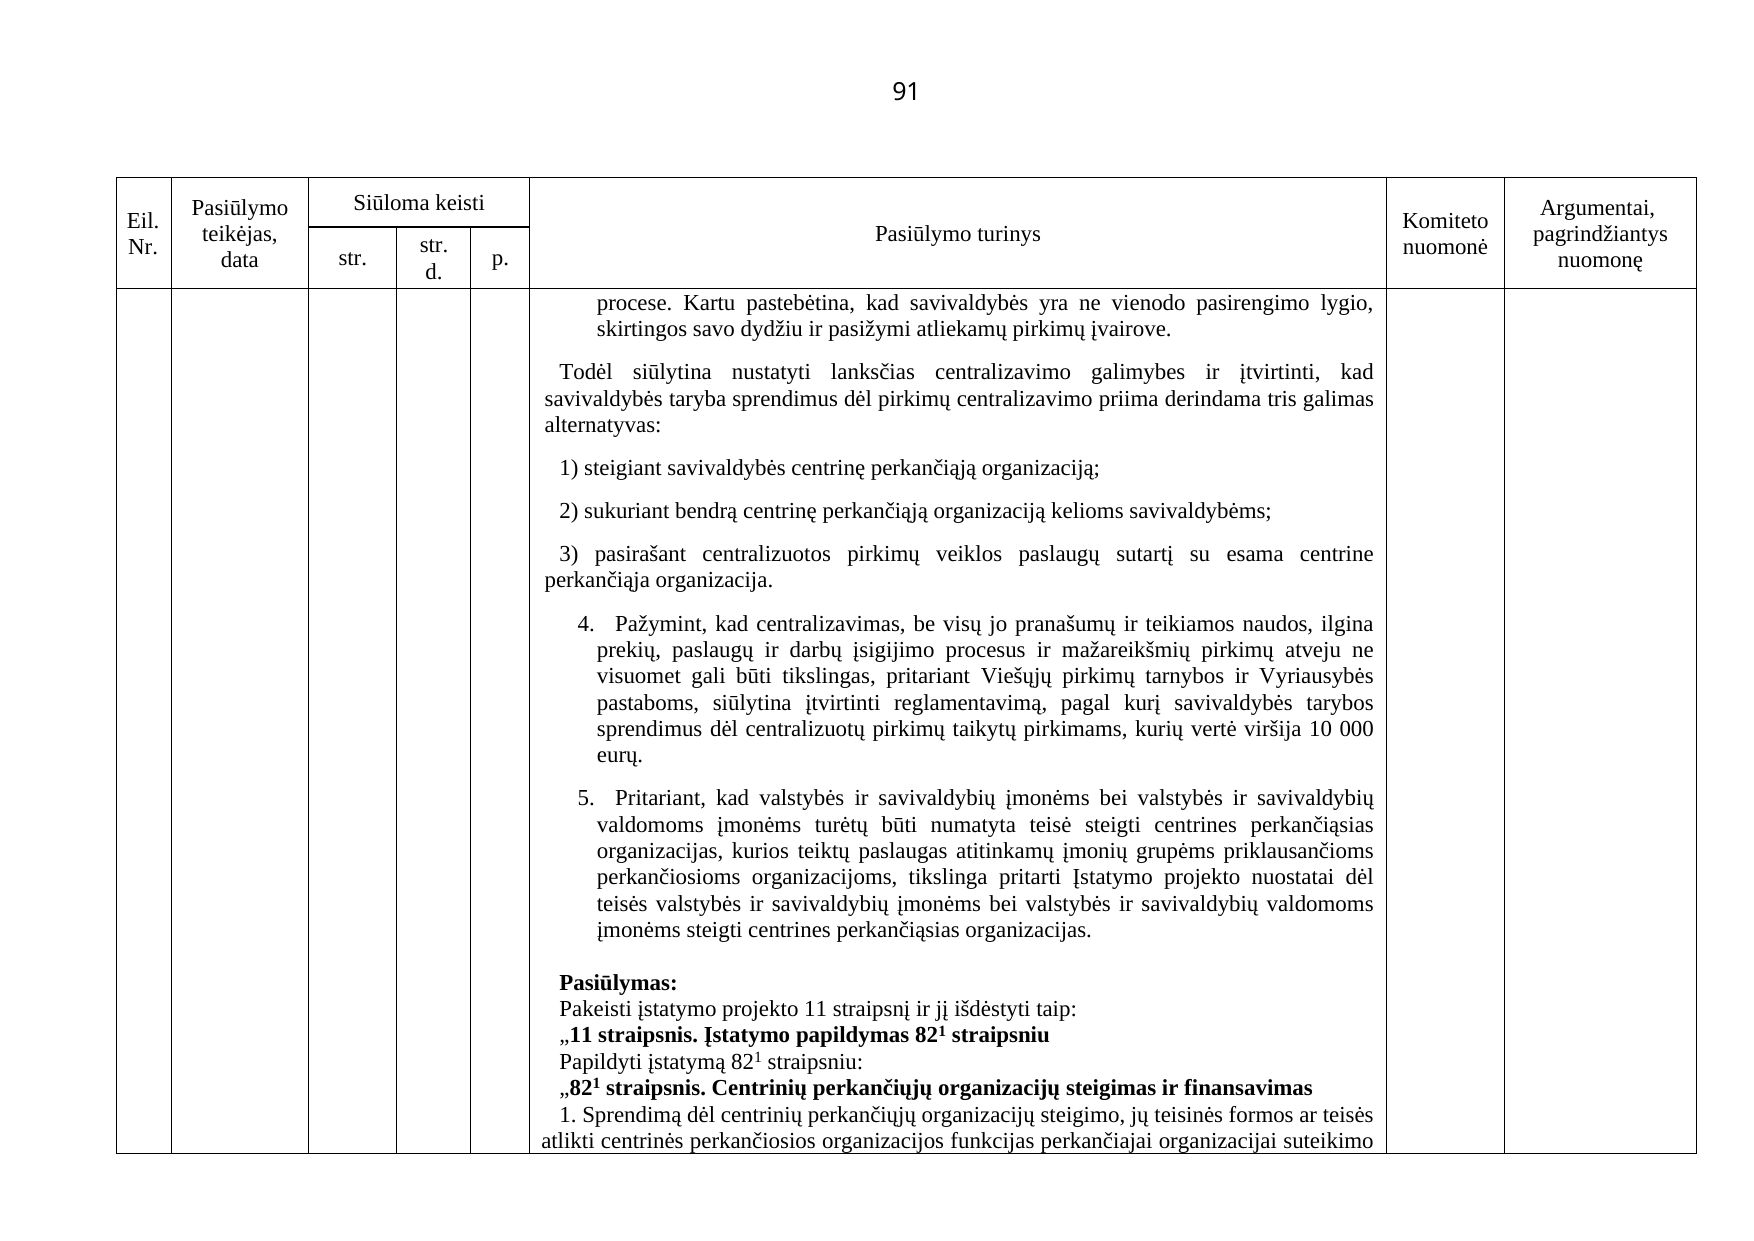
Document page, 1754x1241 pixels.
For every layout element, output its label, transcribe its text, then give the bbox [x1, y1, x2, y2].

table_cell str. [309, 228, 396, 288]
table_header Pasiūlymo teikėjas, data [172, 178, 308, 288]
table_cell [471, 289, 529, 1153]
table_cell [397, 289, 470, 1153]
table_header Siūloma keisti [309, 178, 529, 226]
table_header Eil. Nr. [117, 178, 171, 288]
table_header Argumentai, pagrindžiantys nuomonę [1505, 178, 1696, 288]
table_cell [309, 289, 396, 1153]
table_header Komiteto nuomonė [1387, 178, 1504, 288]
table_cell [1505, 289, 1696, 1153]
table_cell str. d. [397, 228, 470, 288]
table_cell [1387, 289, 1504, 1153]
table_cell [172, 289, 308, 1153]
table_cell p. [471, 228, 529, 288]
table_cell procese. Kartu pastebėtina, kad savivaldybės yra ne vienodo pasirengimo lygio, skirtingos savo dydžiu ir pasižymi atliekamų pirkimų įvairove. Todėl siūlytina nustatyti lanksčias centralizavimo galimybes ir įtvirtinti, kad savivaldybės taryba sprendimus dėl pirkimų centralizavimo priima derindama tris galimas alternatyvas: 1) steigiant savivaldybės centrinę perkančiąją organizaciją; 2) sukuriant bendrą centrinę perkančiąją organizaciją kelioms savivaldybėms; 3) pasirašant centralizuotos pirkimų veiklos paslaugų sutartį su esama centrine perkančiąja organizacija. Pažymint, kad centralizavimas, be visų jo pranašumų ir teikiamos naudos, ilgina prekių, paslaugų ir darbų įsigijimo procesus ir mažareikšmių pirkimų atveju ne visuomet gali būti tikslingas, pritariant Viešųjų pirkimų tarnybos ir Vyriausybės pastaboms, siūlytina įtvirtinti reglamentavimą, pagal kurį savivaldybės tarybos sprendimus dėl centralizuotų pirkimų taikytų pirkimams, kurių vertė viršija 10 000 eurų. Pritariant, kad valstybės ir savivaldybių įmonėms bei valstybės ir savivaldybių valdomoms įmonėms turėtų būti numatyta teisė steigti centrines perkančiąsias organizacijas, kurios teiktų paslaugas atitinkamų įmonių grupėms priklausančioms perkančiosioms organizacijoms, tikslinga pritarti Įstatymo projekto nuostatai dėl teisės valstybės ir savivaldybių įmonėms bei valstybės ir savivaldybių valdomoms įmonėms steigti centrines perkančiąsias organizacijas. Pasiūlymas: Pakeisti įstatymo projekto 11 straipsnį ir jį išdėstyti taip: „11 straipsnis. Įstatymo papildymas 821 straipsniu Papildyti įstatymą 821 straipsniu: „821 straipsnis. Centrinių perkančiųjų organizacijų steigimas ir finansavimas 1. Sprendimą dėl centrinių perkančiųjų organizacijų steigimo, jų teisinės formos ar teisės atlikti centrinės perkančiosios organizacijos funkcijas perkančiajai organizacijai suteikimo [530, 289, 1386, 1153]
table_header Pasiūlymo turinys [530, 178, 1386, 288]
table_cell [117, 289, 171, 1153]
